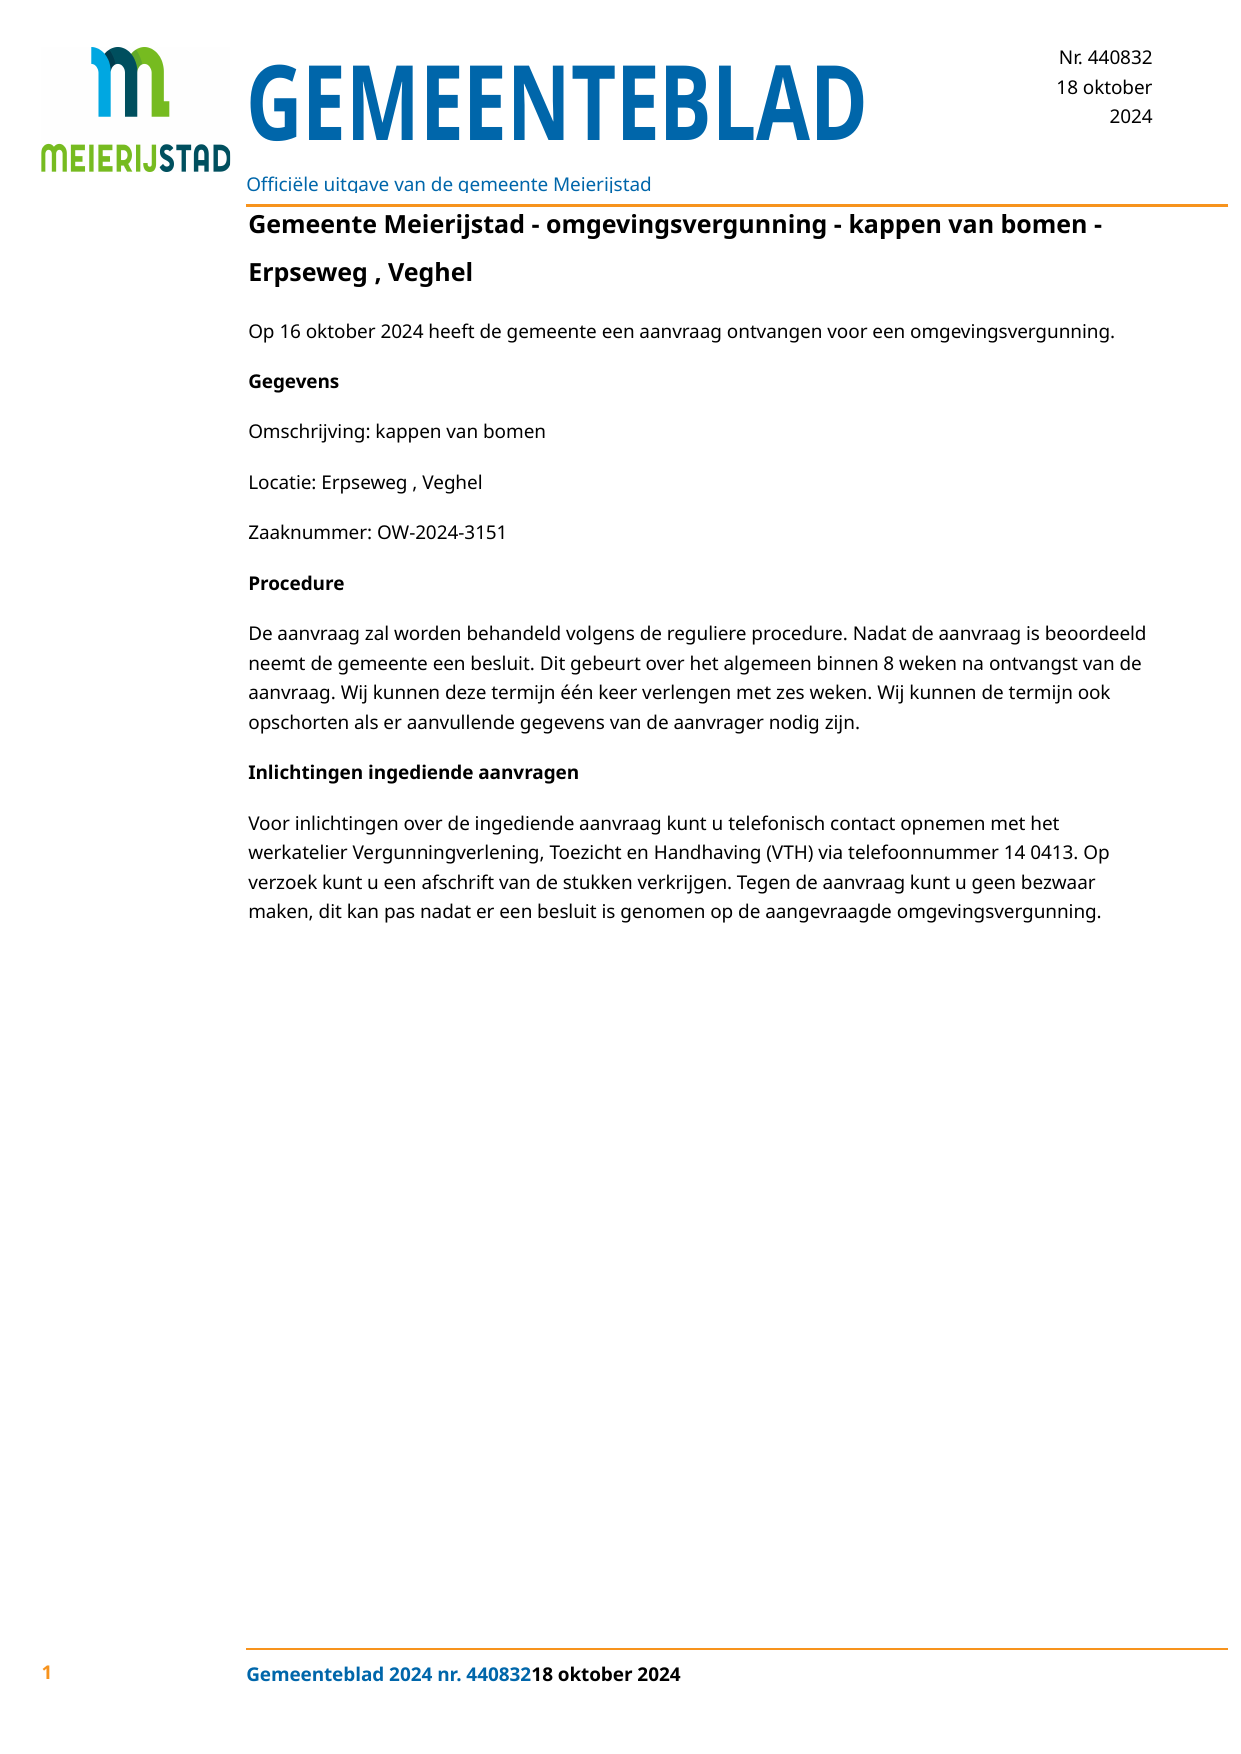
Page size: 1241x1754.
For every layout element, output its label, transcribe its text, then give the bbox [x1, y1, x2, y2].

text Gegevens [248, 368, 1152, 394]
text Inlichtingen ingediende aanvragen [248, 759, 1152, 785]
text Gemeente Meierijstad - omgevingsvergunning - kappen van bomen - Erpseweg , Veghel [248, 207, 1152, 288]
text Zaaknummer: OW-2024-3151 [248, 519, 1152, 545]
text Op 16 oktober 2024 heeft de gemeente een aanvraag ontvangen voor een omgevingsvergunning. [248, 318, 1152, 344]
text Procedure [248, 570, 1152, 596]
picture [41, 47, 231, 172]
text De aanvraag zal worden behandeld volgens de reguliere procedure. Nadat de aanvraag is beoordeeld neemt de gemeente een besluit. Dit gebeurt over het algemeen binnen 8 weken na ontvangst van de aanvraag. Wij kunnen deze termijn één keer verlengen met zes weken. Wij kunnen de termijn ook opschorten als er aanvullende gegevens van de aanvrager nodig zijn. [248, 620, 1152, 735]
text Omschrijving: kappen van bomen [248, 419, 1152, 444]
text Voor inlichtingen over de ingediende aanvraag kunt u telefonisch contact opnemen met het werkatelier Vergunningverlening, Toezicht en Handhaving (VTH) via telefoonnummer 14 0413. Op verzoek kunt u een afschrift van de stukken verkrijgen. Tegen de aanvraag kunt u geen bezwaar maken, dit kan pas nadat er een besluit is genomen op de aangevraagde omgevingsvergunning. [248, 810, 1152, 924]
text Locatie: Erpseweg , Veghel [248, 469, 1152, 495]
